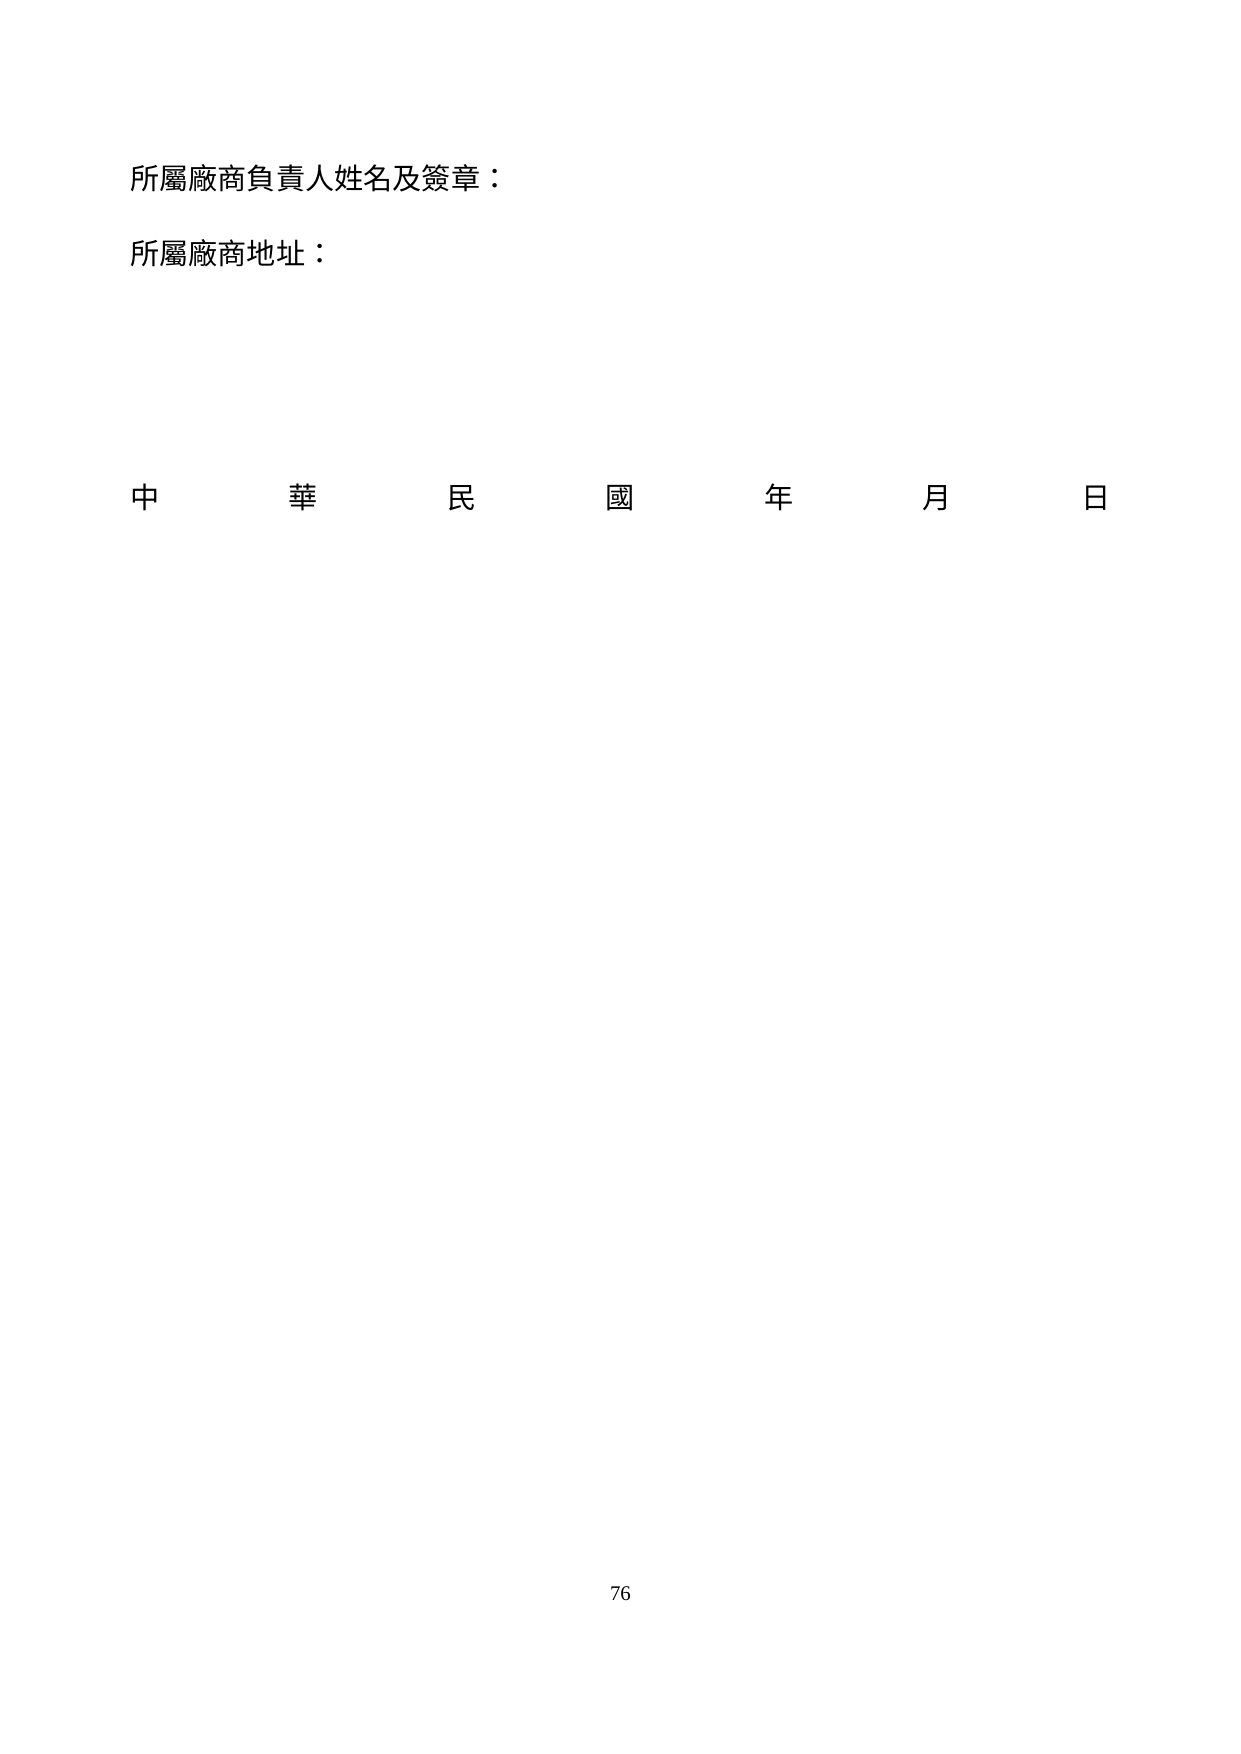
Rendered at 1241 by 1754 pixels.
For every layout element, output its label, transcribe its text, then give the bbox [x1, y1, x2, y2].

text 中華民國年月日 [130, 458, 1110, 533]
text 所屬廠商地址： [130, 214, 1110, 289]
text 所屬廠商負責人姓名及簽章： [130, 139, 1110, 214]
